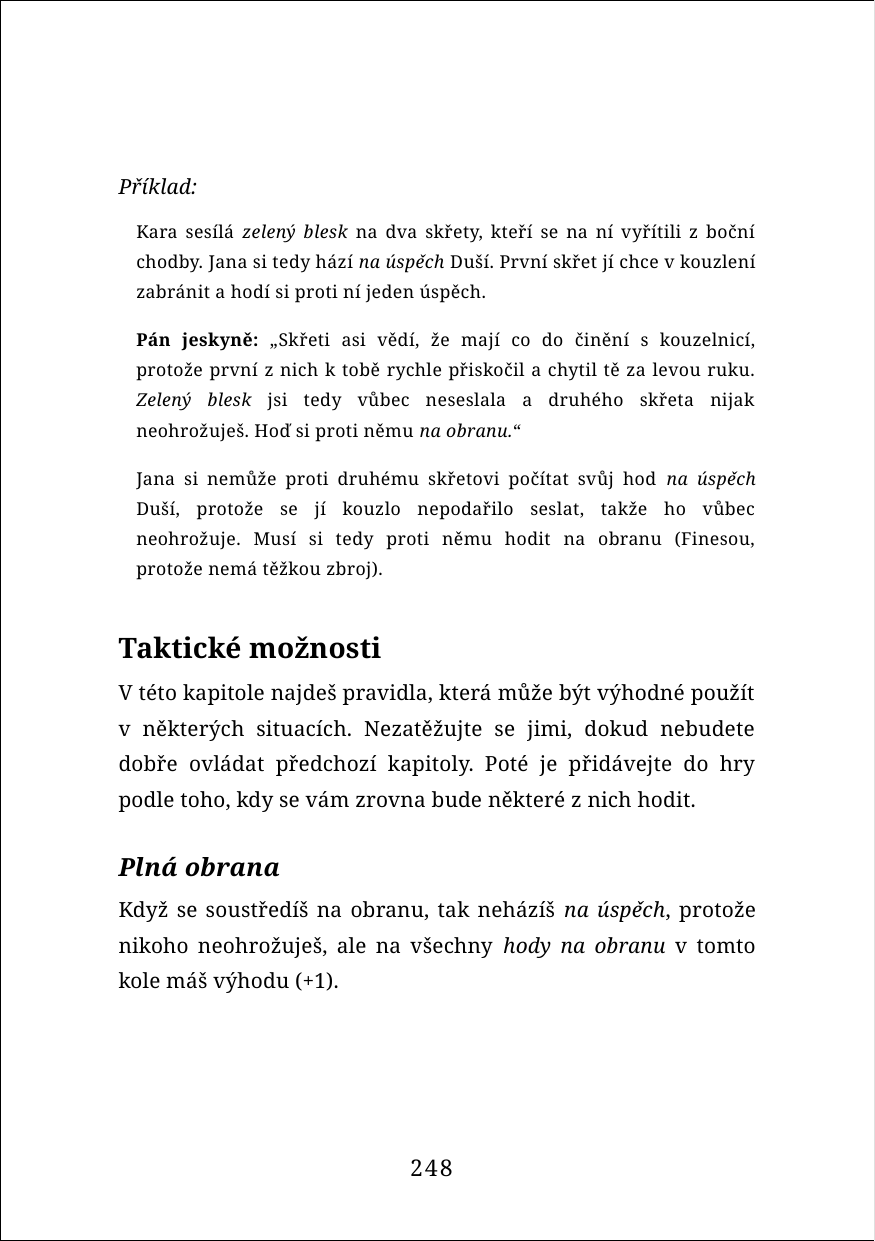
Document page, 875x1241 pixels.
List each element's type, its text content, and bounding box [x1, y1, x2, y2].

text Jana si nemůže proti druhému skřetovi počítat svůj hod na úspěch Duší, protože se jí kouzlo nepodařilo seslat, takže ho vůbec neohrožuje. Musí si tedy proti němu hodit na obranu (Finesou, protože nemá těžkou zbroj). [136, 466, 756, 581]
subtitle Plná obrana [118, 850, 756, 884]
text Kara sesílá zelený blesk na dva skřety, kteří se na ní vyřítili z boční chodby. Jana si tedy hází na úspěch Duší. První skřet jí chce v kouzlení zabránit a hodí si proti ní jeden úspěch. [136, 219, 756, 304]
text Když se soustředíš na obranu, tak neházíš na úspěch, protože nikoho neohrožuješ, ale na všechny hody na obranu v tomto kole máš výhodu (+1). [118, 896, 756, 995]
subtitle Taktické možnosti [118, 628, 756, 666]
text V této kapitole najdeš pravidla, která může být výhodné použít v některých situacích. Nezatěžujte se jimi, dokud nebudete dobře ovládat předchozí kapitoly. Poté je přidávejte do hry podle toho, kdy se vám zrovna bude některé z nich hodit. [118, 678, 756, 813]
text Pán jeskyně: „Skřeti asi vědí, že mají co do činění s kouzelnicí, protože první z nich k tobě rychle přiskočil a chytil tě za levou ruku. Zelený blesk jsi tedy vůbec neseslala a druhého skřeta nijak neohrožuješ. Hoď si proti němu na obranu.“ [136, 327, 756, 442]
text Příklad: [118, 172, 756, 200]
